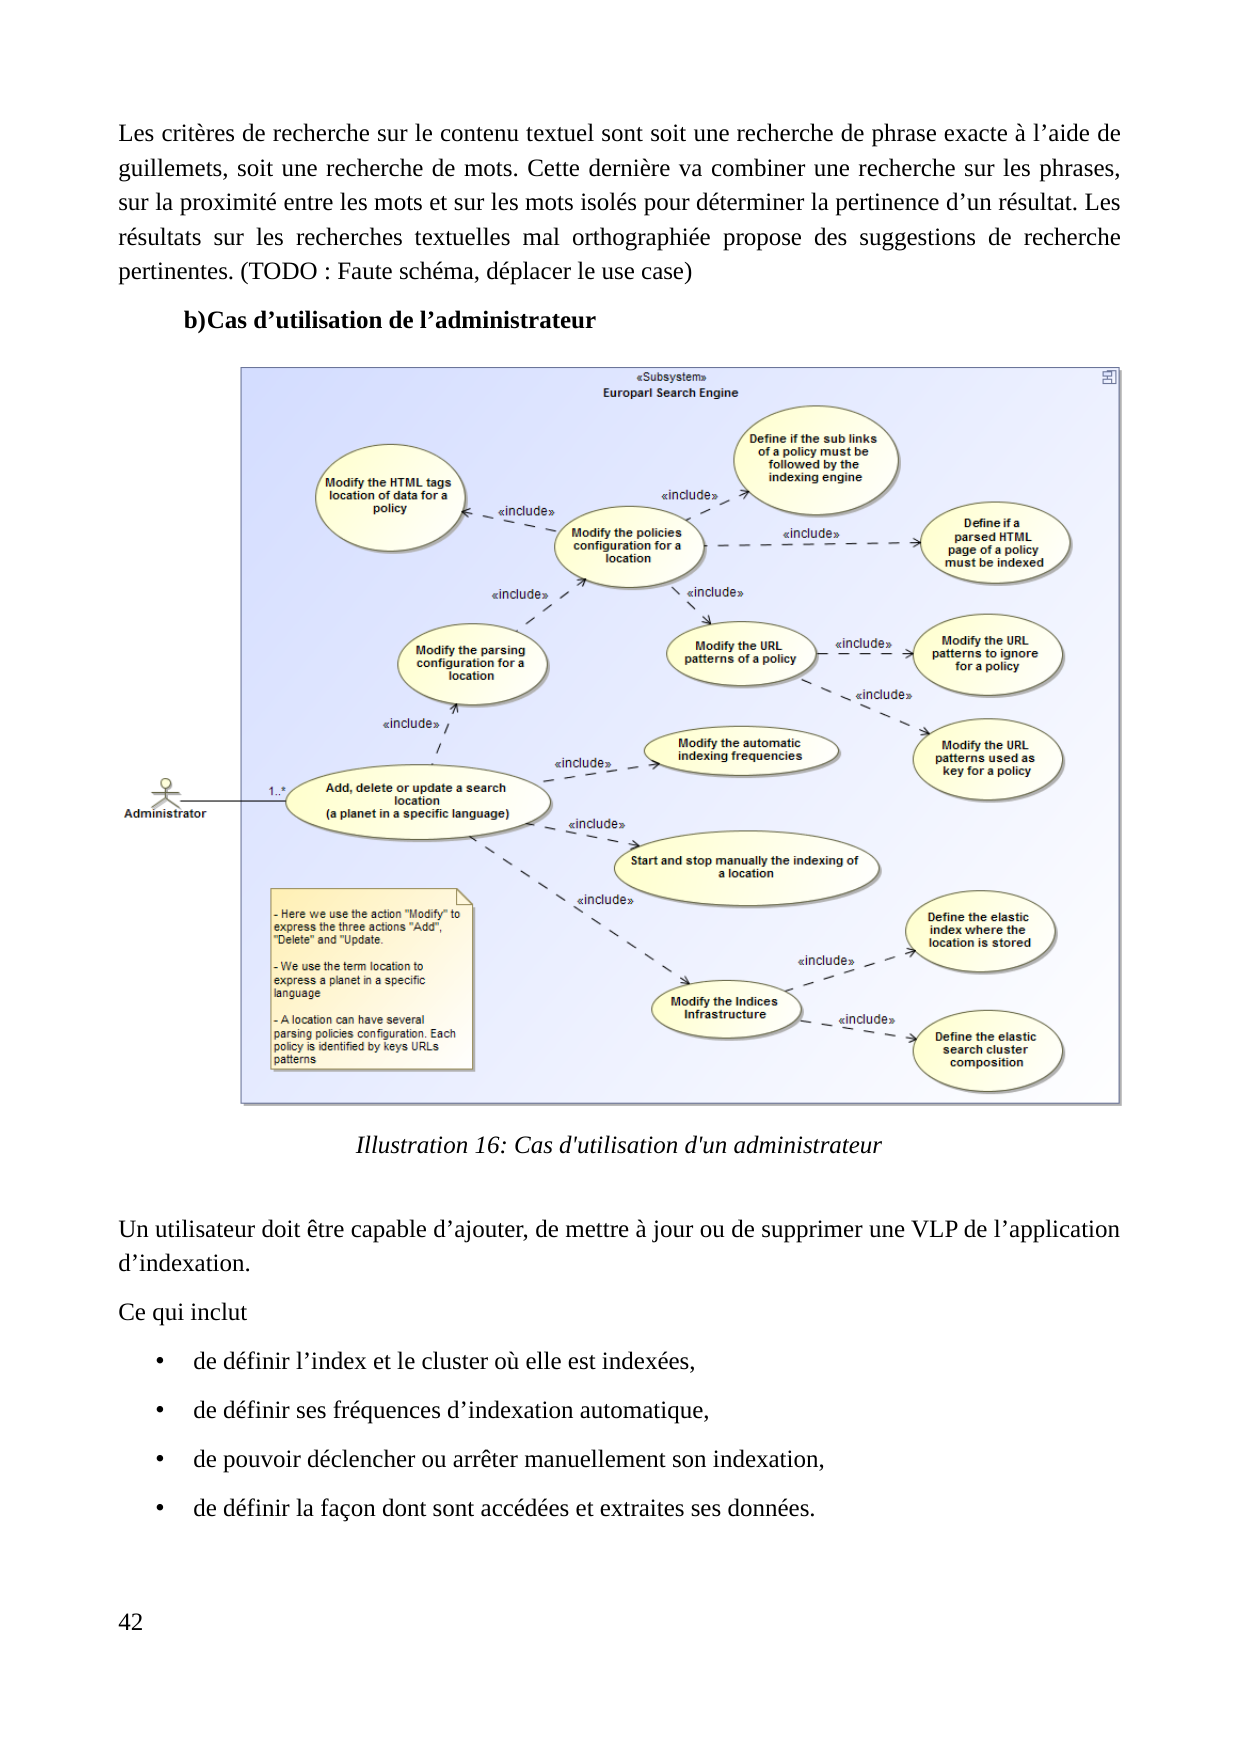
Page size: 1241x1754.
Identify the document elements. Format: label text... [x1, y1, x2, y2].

list de définir la façon dont sont accédées et extraites ses données. [156, 1493, 1122, 1522]
text Les critères de recherche sur le contenu textuel sont soit une recherche de phrase exacte à l’aide de guillemets, soit une recherche de mots. Cette dernière va combiner une recherche sur les phrases, sur la proximité entre les mots et sur les mots isolés pour déterminer la pertinence d’un résultat. Les résultats sur les recherches textuelles mal orthographiée propose des suggestions de recherche pertinentes. (TODO : Faute schéma, déplacer le use case) [118, 118, 1122, 285]
list de définir l’index et le cluster où elle est indexées, [156, 1346, 1122, 1375]
text Un utilisateur doit être capable d’ajouter, de mettre à jour ou de supprimer une VLP de l’application d’indexation. [118, 1214, 1122, 1277]
text Illustration 16: Cas d'utilisation d'un administrateur [118, 367, 1122, 1159]
text Ce qui inclut [118, 1297, 1122, 1326]
subtitle Cas d’utilisation de l’administrateur [177, 305, 1122, 334]
list de pouvoir déclencher ou arrêter manuellement son indexation, [156, 1444, 1122, 1473]
list de définir ses fréquences d’indexation automatique, [156, 1395, 1122, 1424]
